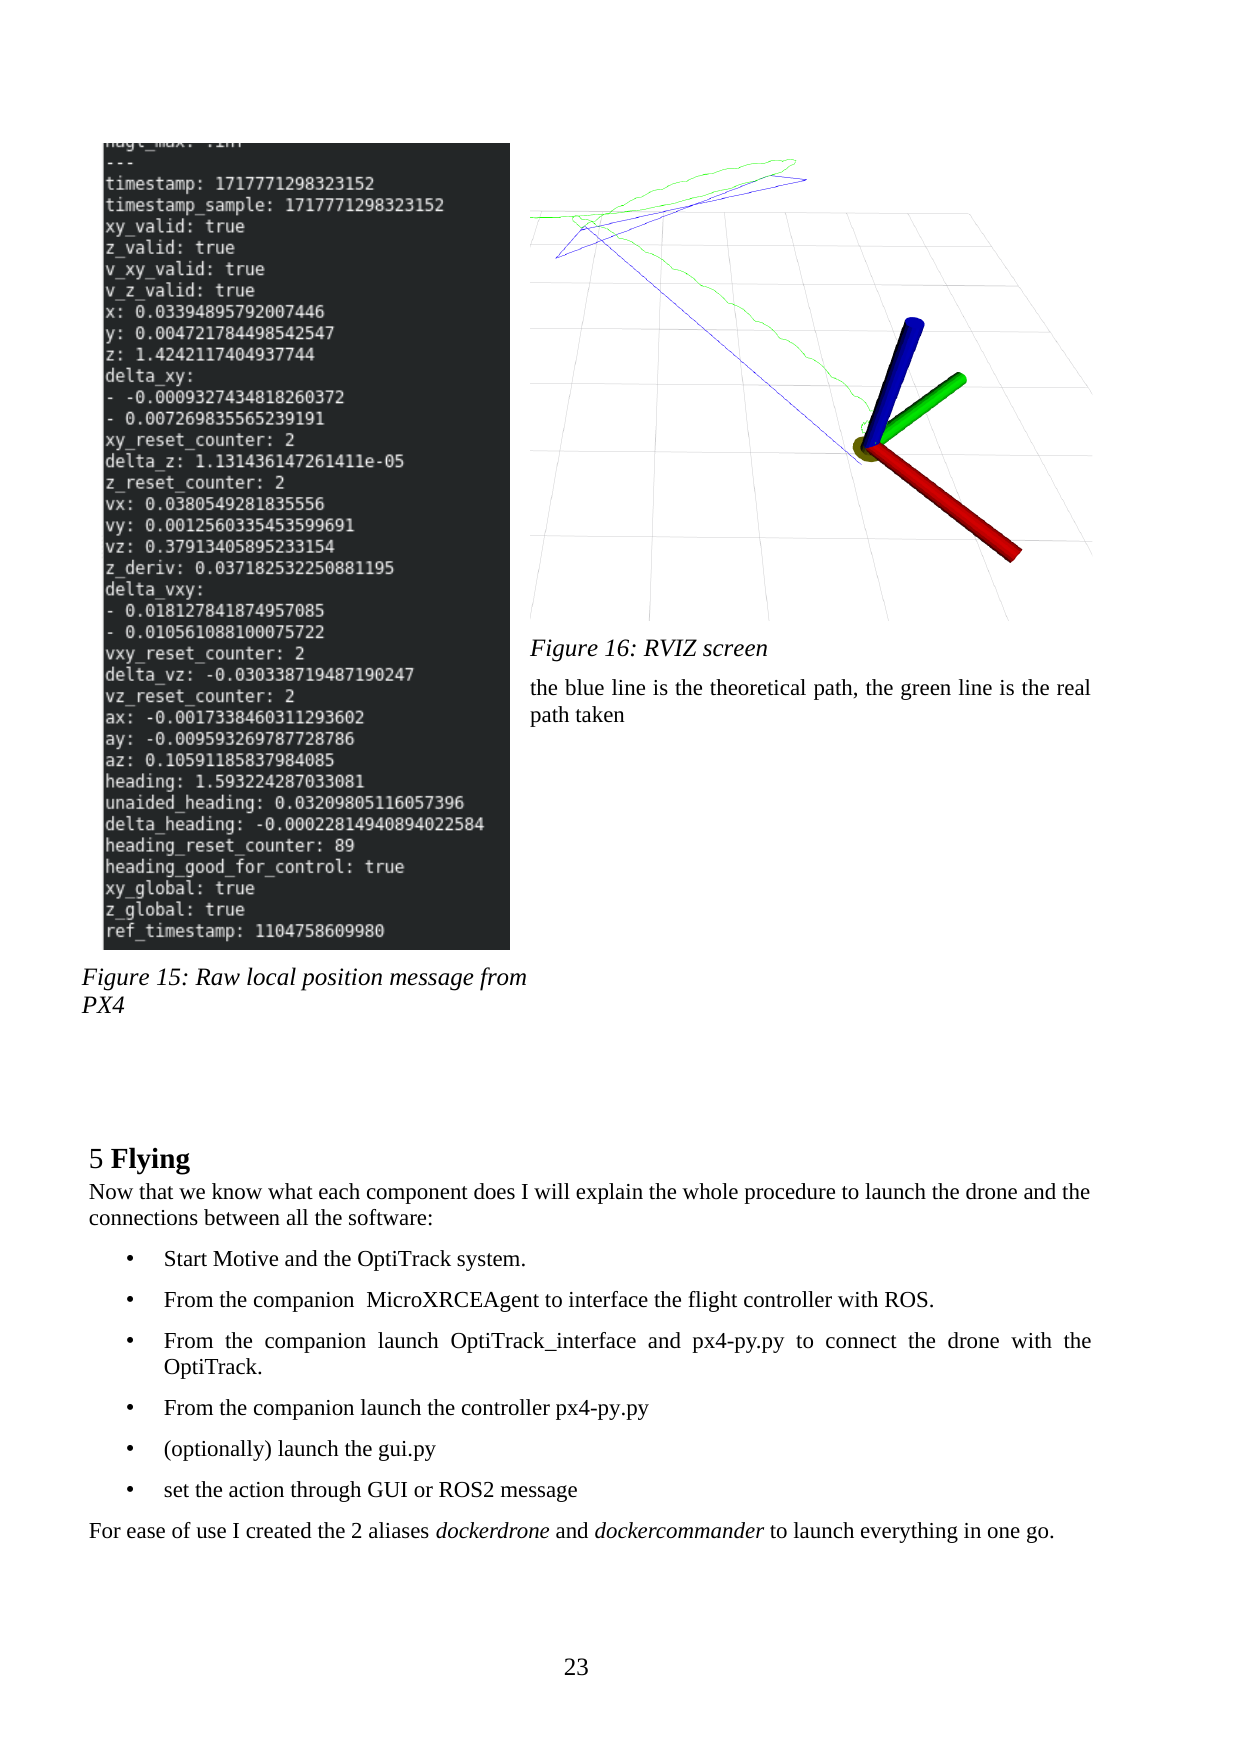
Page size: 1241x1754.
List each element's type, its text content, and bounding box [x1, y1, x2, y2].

picture [101, 143, 510, 950]
list set the action through GUI or ROS2 message [126, 1476, 1092, 1503]
list From the companion launch the controller px4-py.py [126, 1394, 1092, 1421]
list (optionally) launch the gui.py [126, 1435, 1092, 1462]
list From the companion MicroXRCEAgent to interface the flight controller with ROS. [126, 1286, 1092, 1312]
list Figure 15: Raw local position message from PX4 [82, 950, 530, 1019]
picture [530, 143, 1093, 621]
list Figure 16: RVIZ screen [530, 621, 1092, 662]
list Start Motive and the OptiTrack system. [126, 1245, 1092, 1272]
list the blue line is the theoretical path, the green line is the real path taken [530, 674, 1092, 727]
list Now that we know what each component does I will explain the whole procedure to launch the drone and the connections between all the software: [89, 1178, 1092, 1231]
subtitle 5 Flying [89, 1141, 1092, 1175]
list From the companion launch OptiTrack_interface and px4-py.py to connect the drone with the OptiTrack. [126, 1327, 1092, 1380]
list For ease of use I created the 2 aliases dockerdrone and dockercommander to launch everything in one go. [89, 1517, 1092, 1543]
